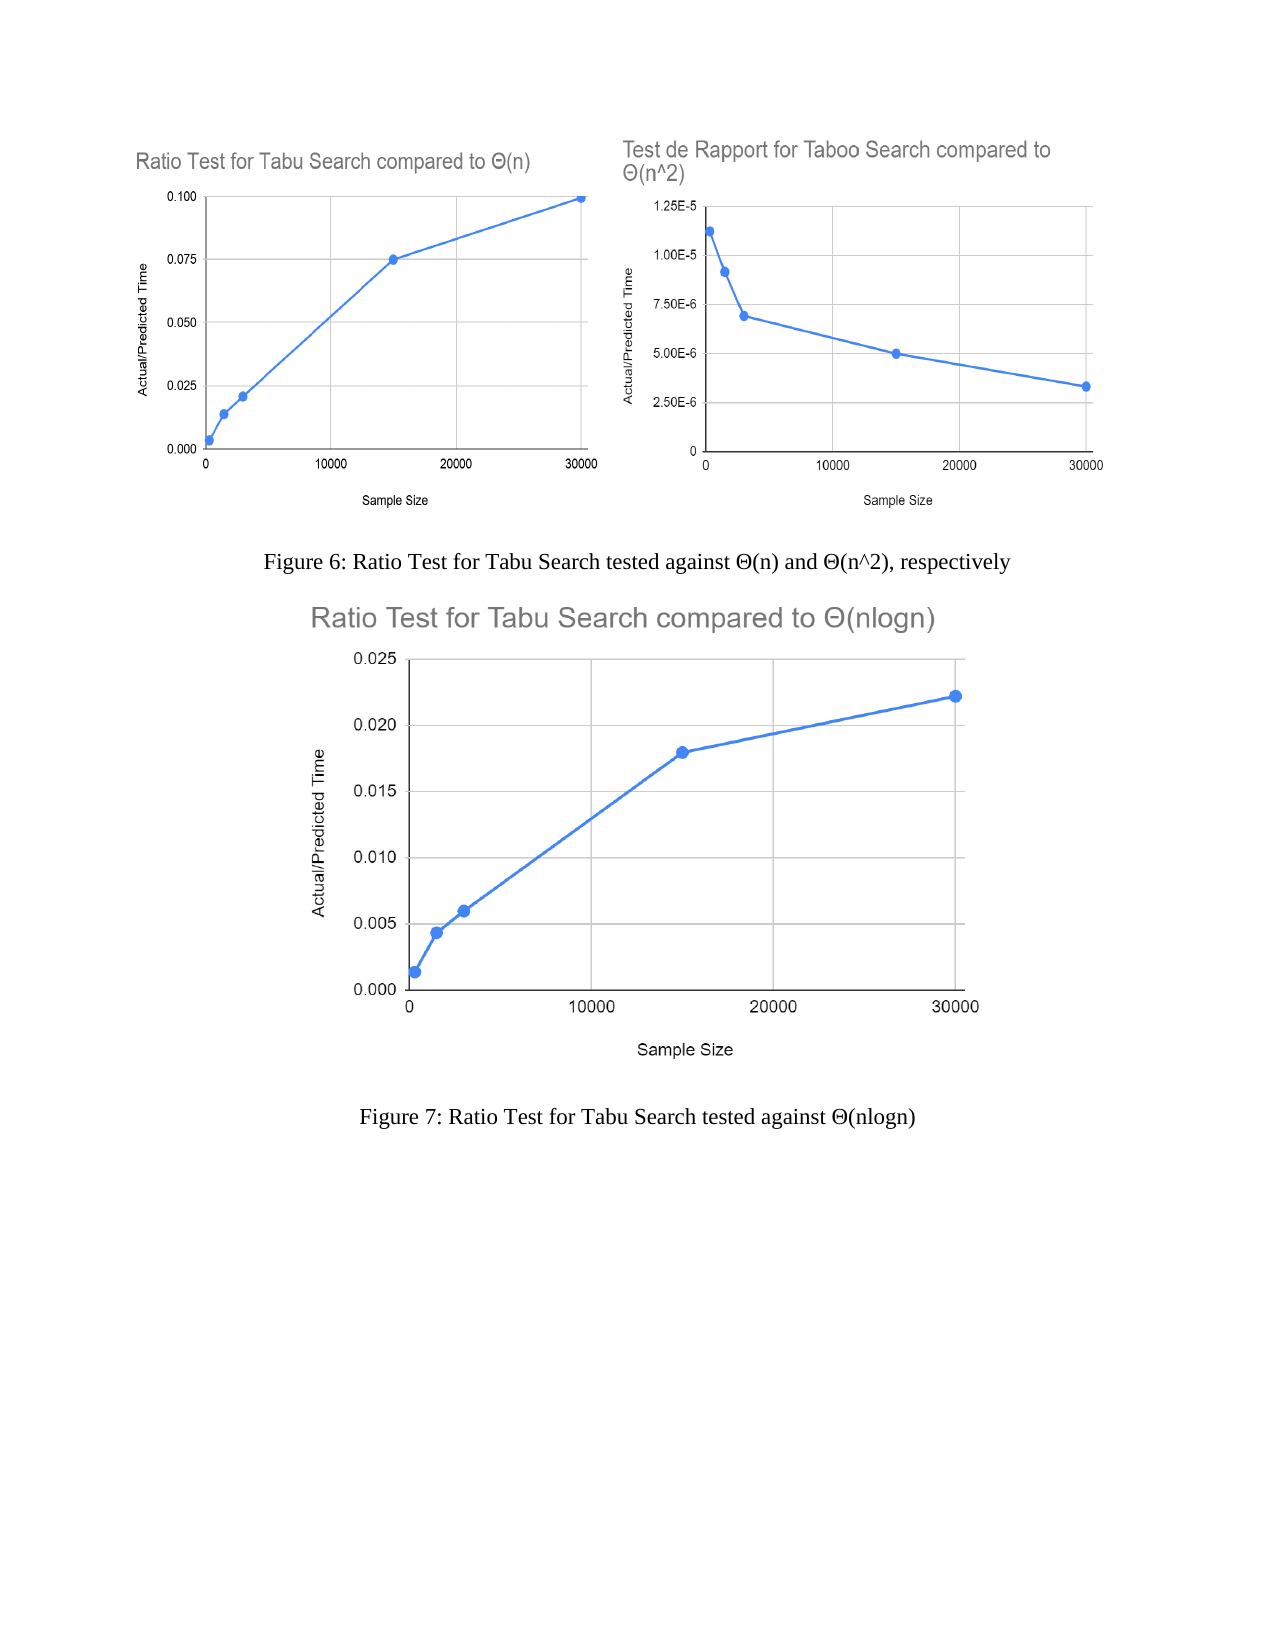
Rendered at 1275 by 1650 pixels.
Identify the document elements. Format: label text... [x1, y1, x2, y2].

text Figure 6: Ratio Test for Tabu Search tested against Θ(n) and Θ(n^2), respectively [118, 548, 1157, 580]
picture [285, 580, 990, 1084]
picture [118, 118, 1111, 528]
text Figure 7: Ratio Test for Tabu Search tested against Θ(nlogn) [118, 1103, 1157, 1130]
